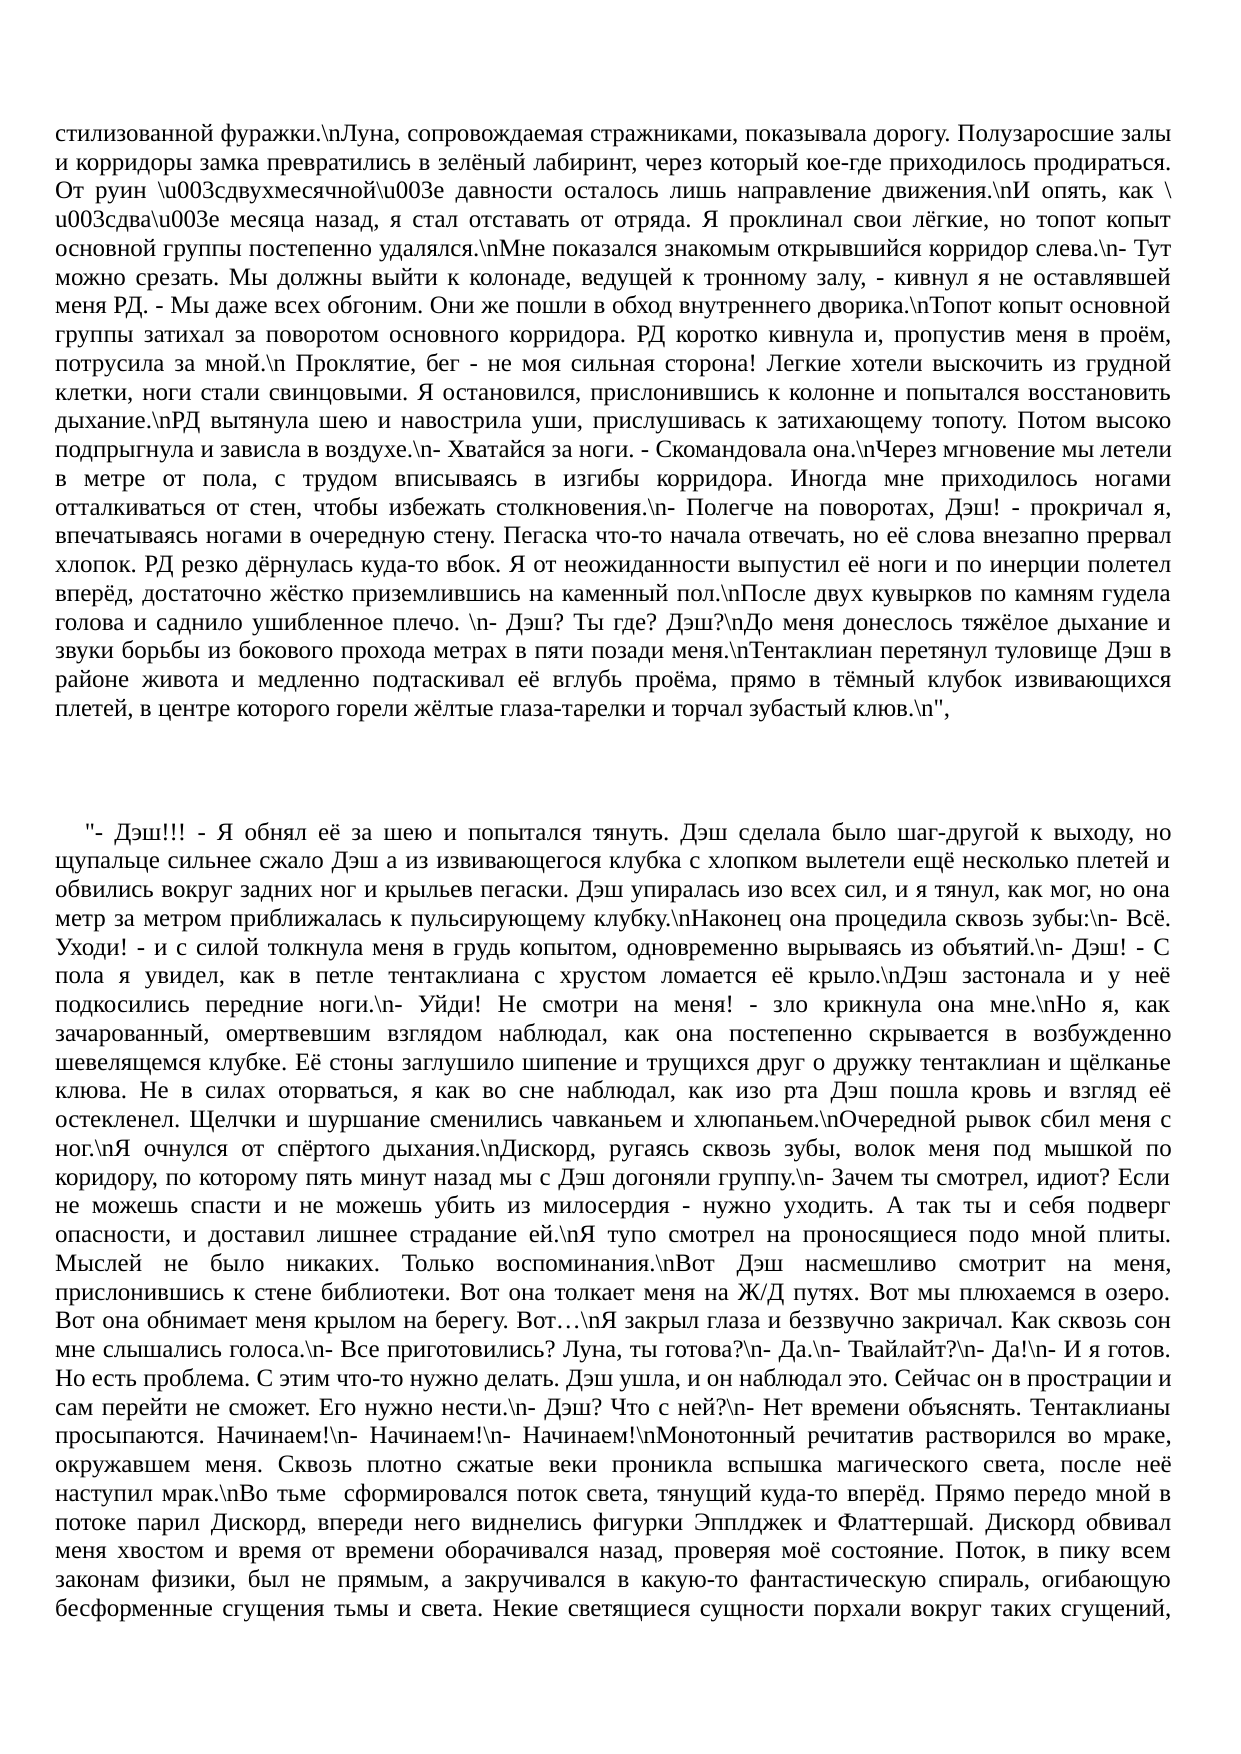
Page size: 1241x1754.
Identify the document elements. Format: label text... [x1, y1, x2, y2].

text "- Дэш!!! - Я обнял её за шею и попытался тянуть. Дэш сделала было шаг-другой к выходу, но щупальце сильнее сжало Дэш а из извивающегося клубка с хлопком вылетели ещё несколько плетей и обвились вокруг задних ног и крыльев пегаски. Дэш упиралась изо всех сил, и я тянул, как мог, но она метр за метром приближалась к пульсирующему клубку.\nНаконец она процедила сквозь зубы:\n- Всё. Уходи! - и с силой толкнула меня в грудь копытом, одновременно вырываясь из объятий.\n- Дэш! - С пола я увидел, как в петле тентаклиана с хрустом ломается её крыло.\nДэш застонала и у неё подкосились передние ноги.\n- Уйди! Не смотри на меня! - зло крикнула она мне.\nНо я, как зачарованный, омертвевшим взглядом наблюдал, как она постепенно скрывается в возбужденно шевелящемся клубке. Её стоны заглушило шипение и трущихся друг о дружку тентаклиан и щёлканье клюва. Не в силах оторваться, я как во сне наблюдал, как изо рта Дэш пошла кровь и взгляд её остекленел. Щелчки и шуршание сменились чавканьем и хлюпаньем.\nОчередной рывок сбил меня с ног.\nЯ очнулся от спёртого дыхания.\nДискорд, ругаясь сквозь зубы, волок меня под мышкой по коридору, по которому пять минут назад мы с Дэш догоняли группу.\n- Зачем ты смотрел, идиот? Если не можешь спасти и не можешь убить из милосердия - нужно уходить. А так ты и себя подверг опасности, и доставил лишнее страдание ей.\nЯ тупо смотрел на проносящиеся подо мной плиты. Мыслей не было никаких. Только воспоминания.\nВот Дэш насмешливо смотрит на меня, прислонившись к стене библиотеки. Вот она толкает меня на Ж/Д путях. Вот мы плюхаемся в озеро. Вот она обнимает меня крылом на берегу. Вот…\nЯ закрыл глаза и беззвучно закричал. Как сквозь сон мне слышались голоса.\n- Все приготовились? Луна, ты готова?\n- Да.\n- Твайлайт?\n- Да!\n- И я готов. Но есть проблема. С этим что-то нужно делать. Дэш ушла, и он наблюдал это. Сейчас он в прострации и сам перейти не сможет. Его нужно нести.\n- Дэш? Что с ней?\n- Нет времени объяснять. Тентаклианы просыпаются. Начинаем!\n- Начинаем!\n- Начинаем!\nМонотонный речитатив растворился во мраке, окружавшем меня. Сквозь плотно сжатые веки проникла вспышка магического света, после неё наступил мрак.\nВо тьме сформировался поток света, тянущий куда-то вперёд. Прямо передо мной в потоке парил Дискорд, впереди него виднелись фигурки Эпплджек и Флаттершай. Дискорд обвивал меня хвостом и время от времени оборачивался назад, проверяя моё состояние. Поток, в пику всем законам физики, был не прямым, а закручивался в какую-то фантастическую спираль, огибающую бесформенные сгущения тьмы и света. Некие светящиеся сущности порхали вокруг таких сгущений, [55, 817, 1172, 1622]
text стилизованной фуражки.\nЛуна, сопровождаемая стражниками, показывала дорогу. Полузаросшие залы и корридоры замка превратились в зелёный лабиринт, через который кое-где приходилось продираться. От руин \u003cдвухмесячной\u003e давности осталось лишь направление движения.\nИ опять, как \u003cдва\u003e месяца назад, я стал отставать от отряда. Я проклинал свои лёгкие, но топот копыт основной группы постепенно удалялся.\nМне показался знакомым открывшийся корридор слева.\n- Тут можно срезать. Мы должны выйти к колонаде, ведущей к тронному залу, - кивнул я не оставлявшей меня РД. - Мы даже всех обгоним. Они же пошли в обход внутреннего дворика.\nТопот копыт основной группы затихал за поворотом основного корридора. РД коротко кивнула и, пропустив меня в проём, потрусила за мной.\n Проклятие, бег - не моя сильная сторона! Легкие хотели выскочить из грудной клетки, ноги стали свинцовыми. Я остановился, прислонившись к колонне и попытался восстановить дыхание.\nРД вытянула шею и навострила уши, прислушивась к затихающему топоту. Потом высоко подпрыгнула и зависла в воздухе.\n- Хватайся за ноги. - Скомандовала она.\nЧерез мгновение мы летели в метре от пола, с трудом вписываясь в изгибы корридора. Иногда мне приходилось ногами отталкиваться от стен, чтобы избежать столкновения.\n- Полегче на поворотах, Дэш! - прокричал я, впечатываясь ногами в очередную стену. Пегаска что-то начала отвечать, но её слова внезапно прервал хлопок. РД резко дёрнулась куда-то вбок. Я от неожиданности выпустил её ноги и по инерции полетел вперёд, достаточно жёстко приземлившись на каменный пол.\nПосле двух кувырков по камням гудела голова и саднило ушибленное плечо. \n- Дэш? Ты где? Дэш?\nДо меня донеслось тяжёлое дыхание и звуки борьбы из бокового прохода метрах в пяти позади меня.\nТентаклиан перетянул туловище Дэш в районе живота и медленно подтаскивал её вглубь проёма, прямо в тёмный клубок извивающихся плетей, в центре которого горели жёлтые глаза-тарелки и торчал зубастый клюв.\n", [55, 118, 1172, 722]
